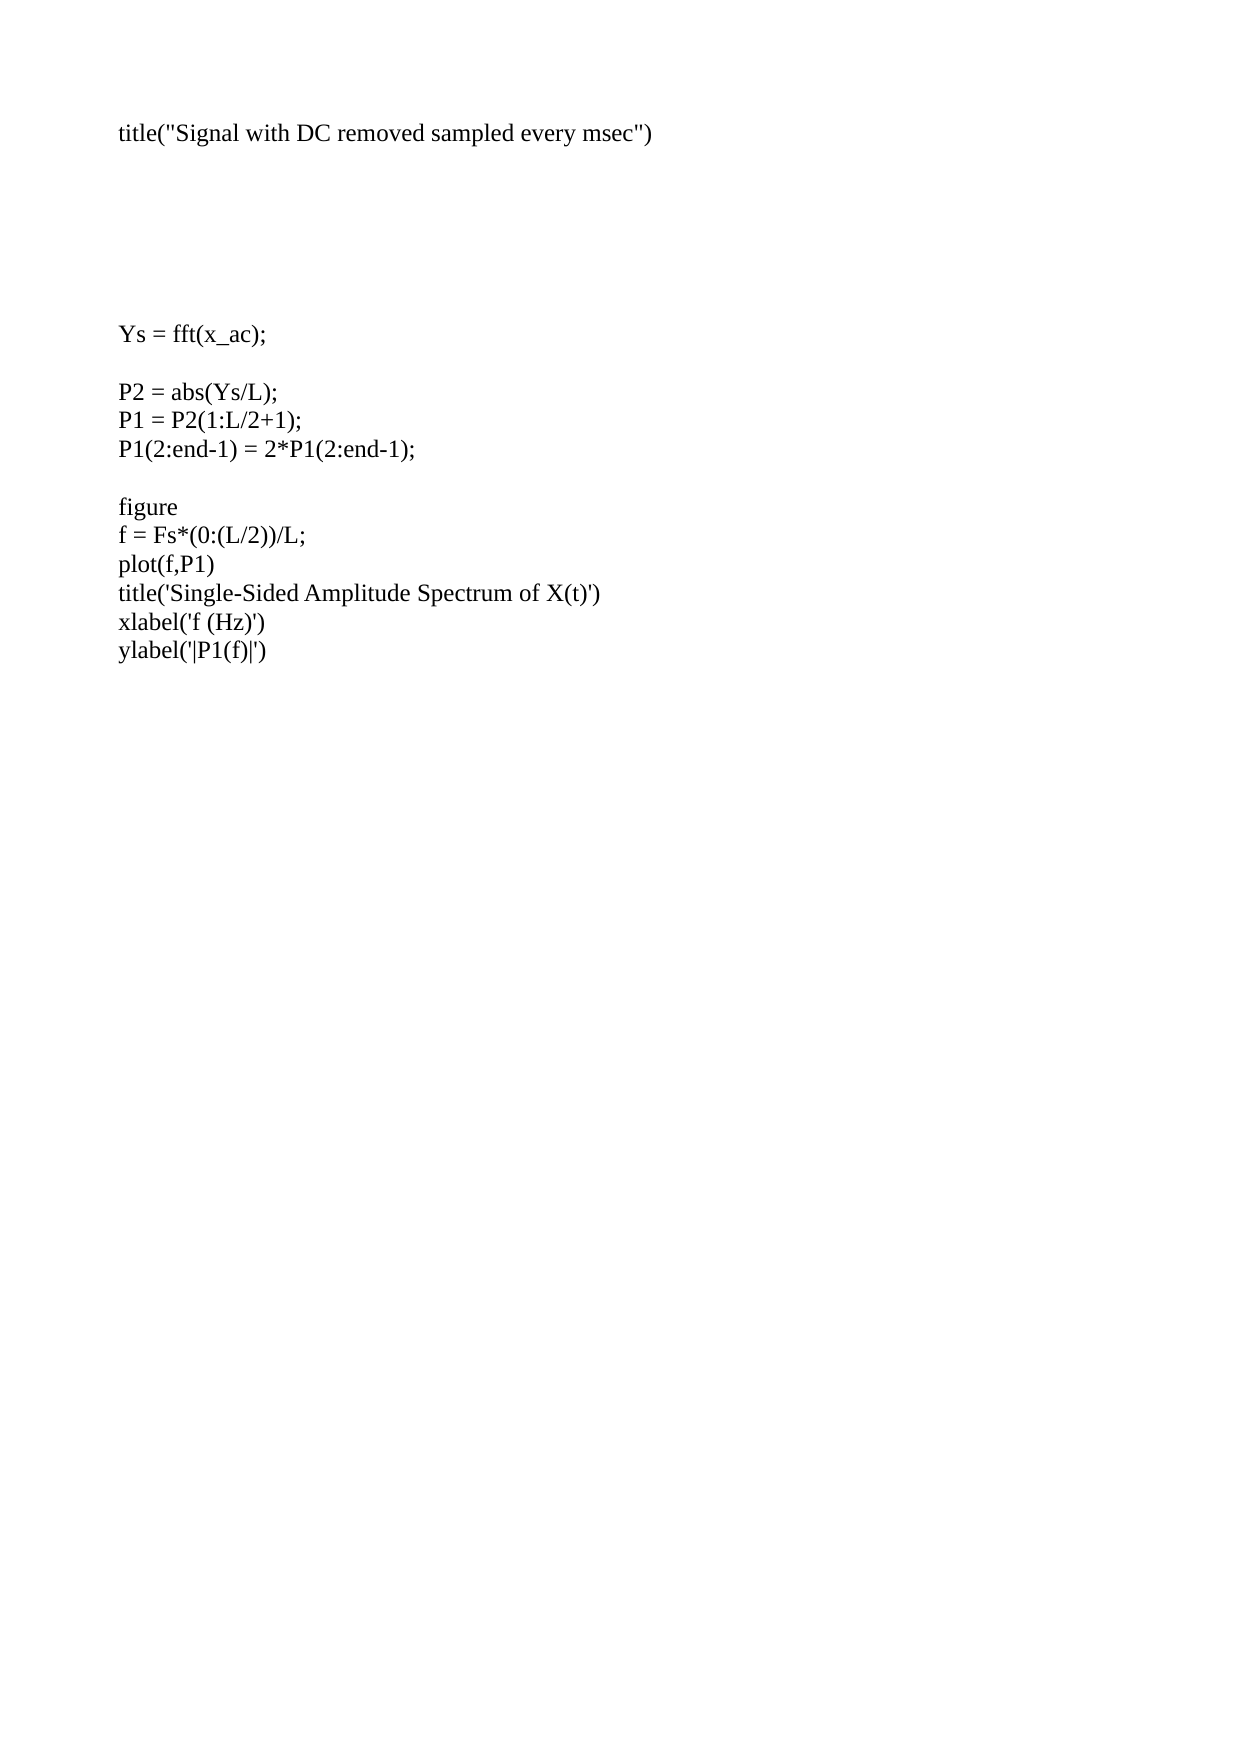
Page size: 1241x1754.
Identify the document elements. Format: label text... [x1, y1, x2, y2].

text title("Signal with DC removed sampled every msec") [118, 118, 1122, 147]
text plot(f,P1) [118, 549, 1122, 578]
text figure [118, 492, 1122, 521]
text P2 = abs(Ys/L); [118, 377, 1122, 406]
text title('Single-Sided Amplitude Spectrum of X(t)') [118, 578, 1122, 607]
text P1(2:end-1) = 2*P1(2:end-1); [118, 434, 1122, 463]
text f = Fs*(0:(L/2))/L; [118, 521, 1122, 549]
text xlabel('f (Hz)') [118, 607, 1122, 636]
text P1 = P2(1:L/2+1); [118, 406, 1122, 434]
text ylabel('|P1(f)|') [118, 636, 1122, 664]
text Ys = fft(x_ac); [118, 319, 1122, 348]
